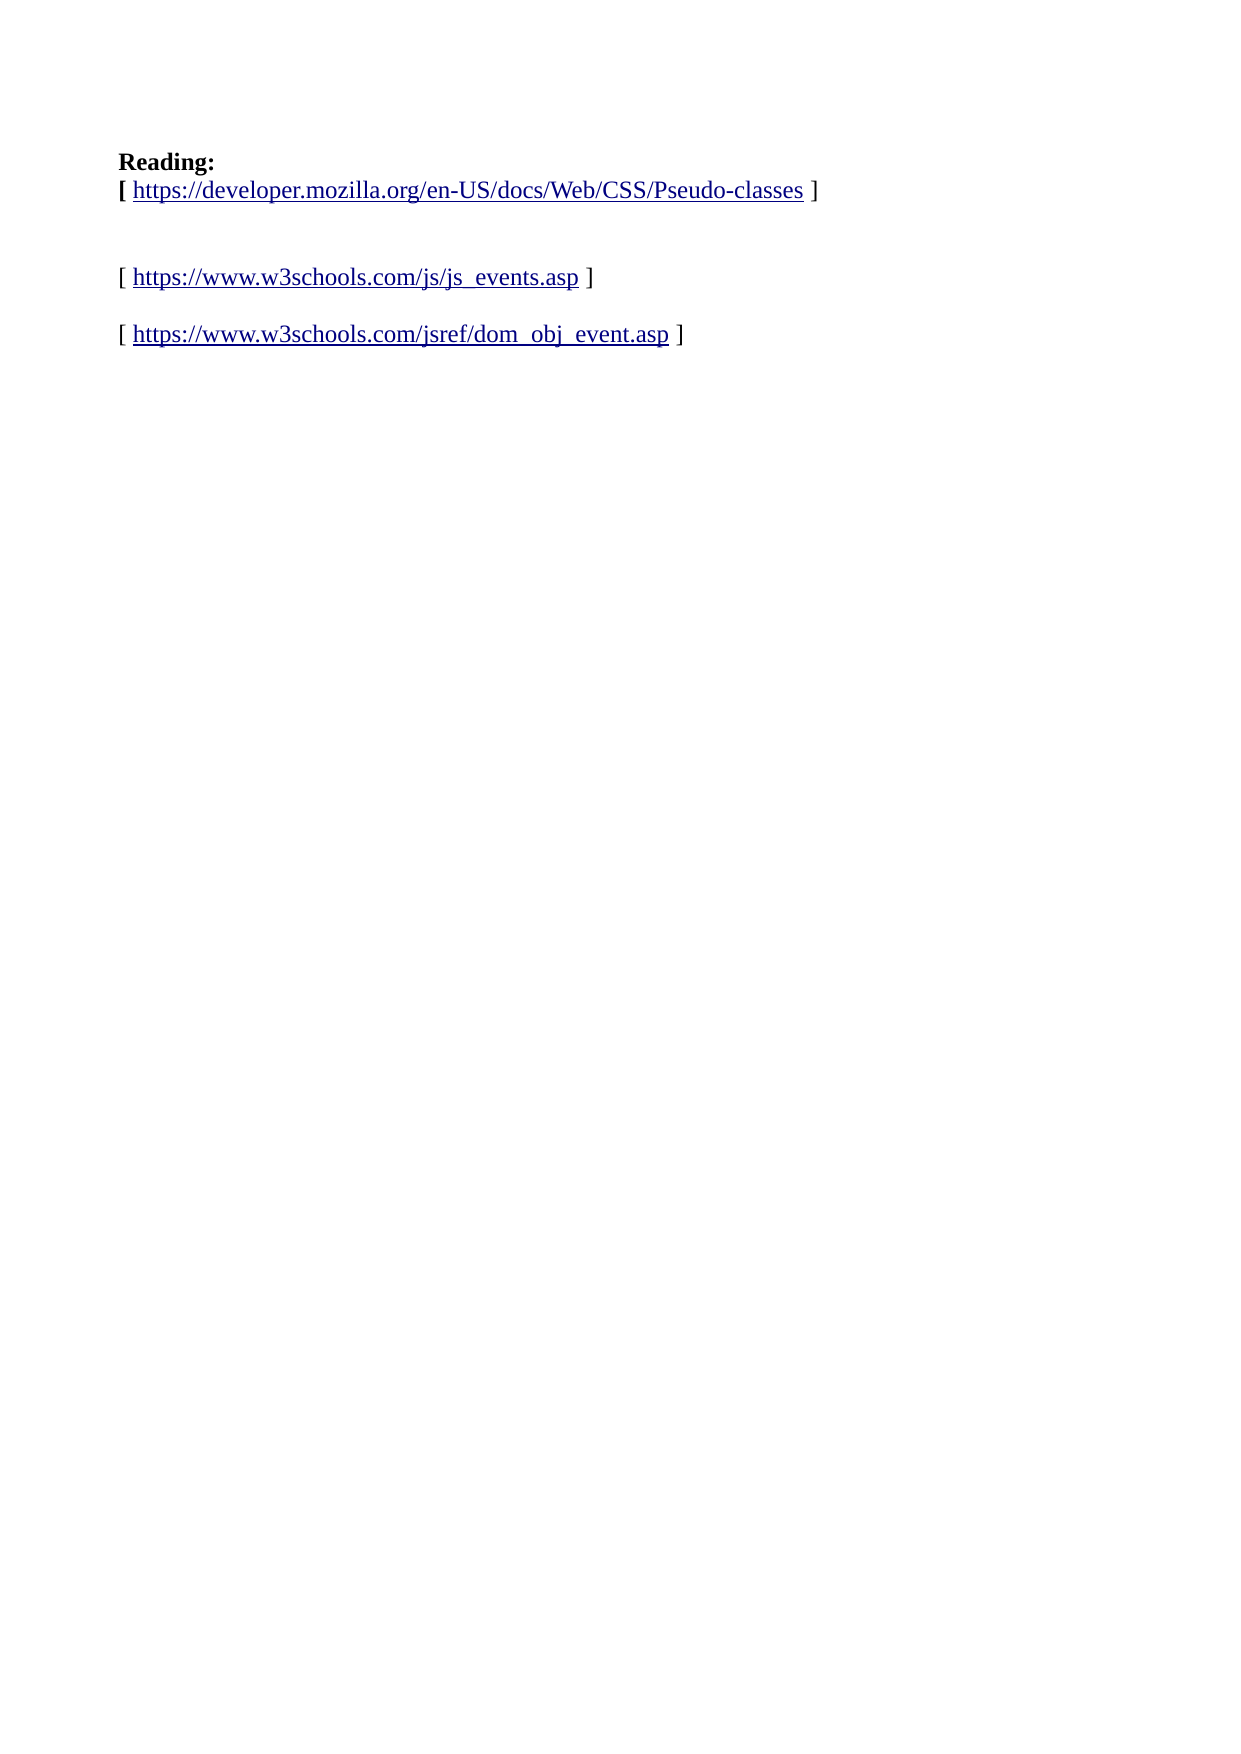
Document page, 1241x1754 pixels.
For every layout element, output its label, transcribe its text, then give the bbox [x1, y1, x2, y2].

text [ https://www.w3schools.com/jsref/dom_obj_event.asp ] [118, 319, 1122, 348]
text [ https://www.w3schools.com/js/js_events.asp ] [118, 262, 1122, 291]
text Reading: [118, 147, 1122, 176]
text [ https://developer.mozilla.org/en-US/docs/Web/CSS/Pseudo-classes ] [118, 176, 1122, 204]
